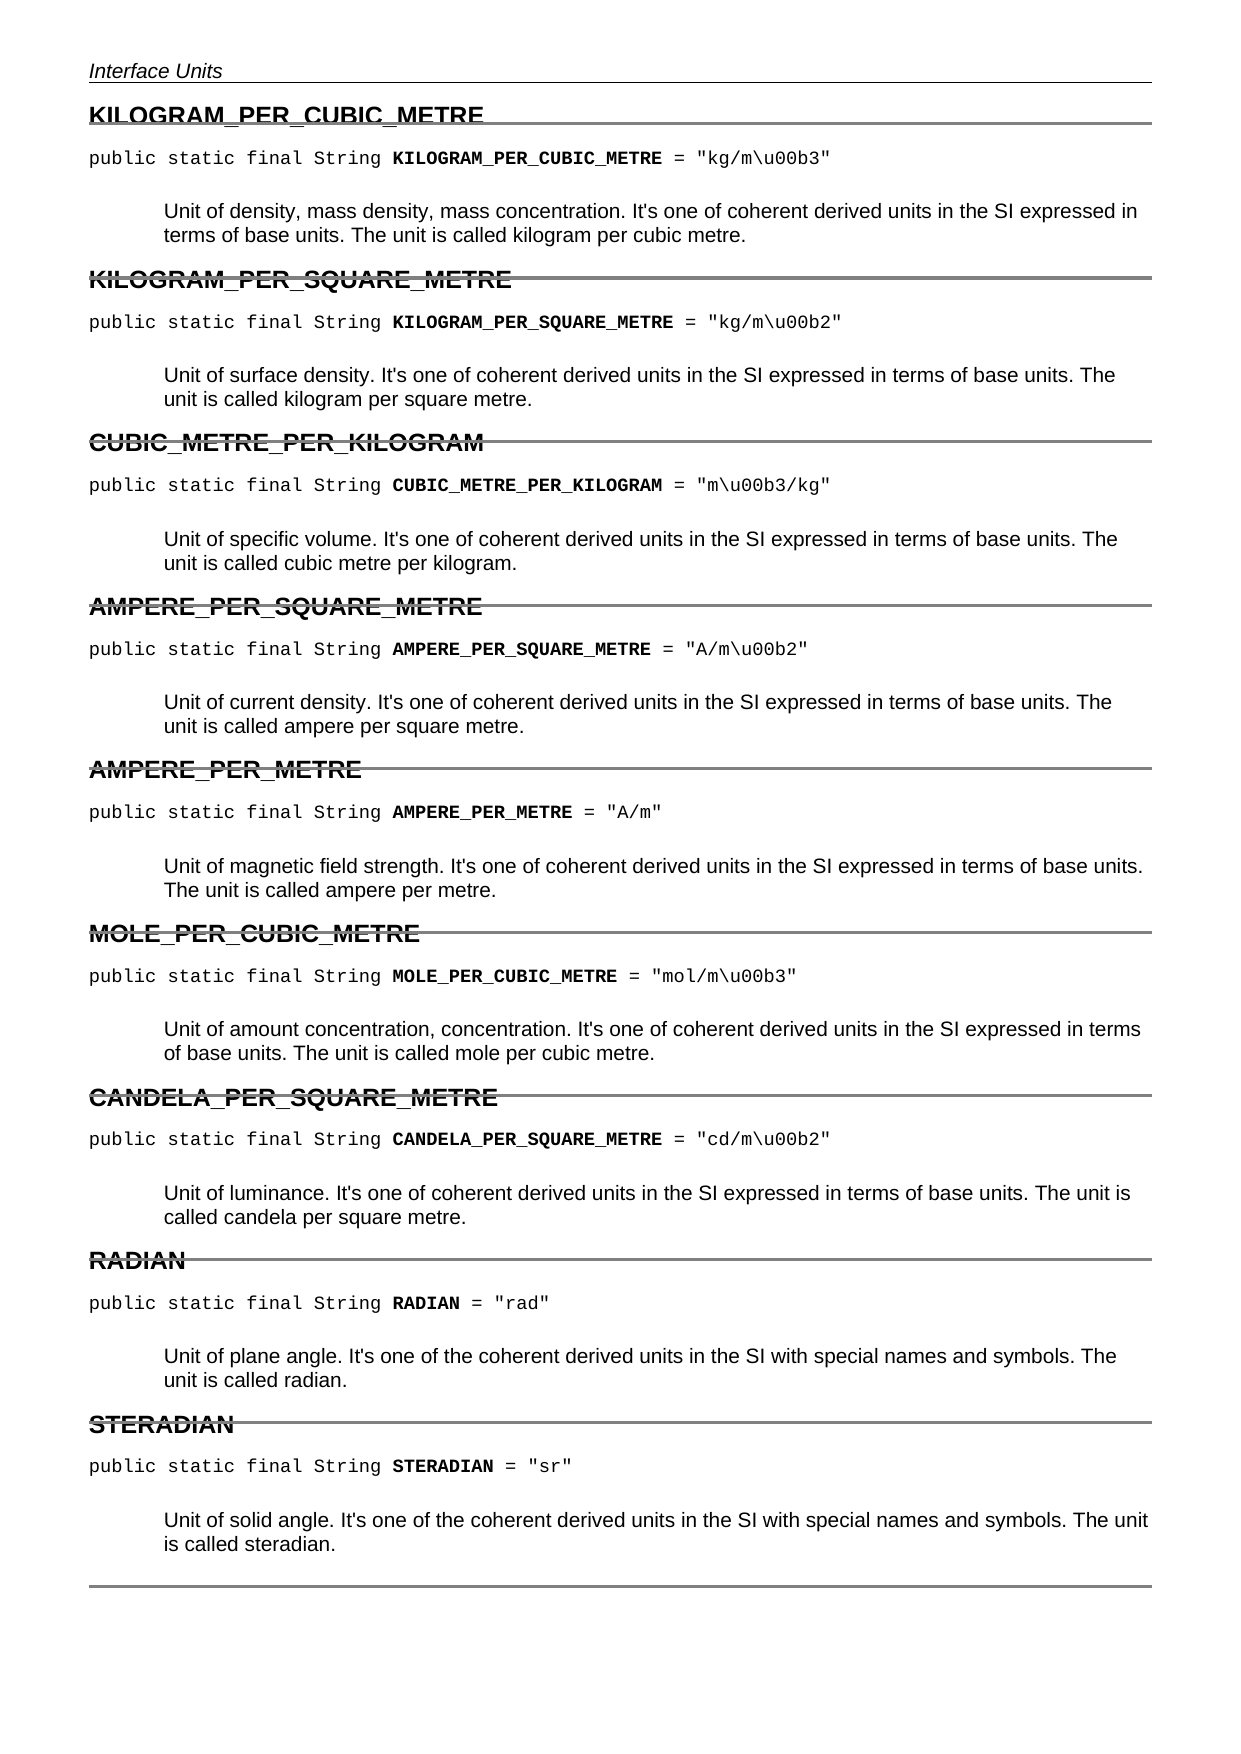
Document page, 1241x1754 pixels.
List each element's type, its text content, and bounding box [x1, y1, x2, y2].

text Unit of density, mass density, mass concentration. It's one of coherent derived units in the SI expressed in terms of base units. The unit is called kilogram per cubic metre. [163, 199, 1152, 247]
text public static final String AMPERE_PER_METRE = "A/m" [88, 803, 1152, 824]
text public static final String CANDELA_PER_SQUARE_METRE = "cd/m\u00b2" [88, 1130, 1152, 1151]
text Unit of plane angle. It's one of the coherent derived units in the SI with special names and symbols. The unit is called radian. [163, 1344, 1152, 1392]
text Unit of surface density. It's one of coherent derived units in the SI expressed in terms of base units. The unit is called kilogram per square metre. [163, 363, 1152, 411]
text Unit of current density. It's one of coherent derived units in the SI expressed in terms of base units. The unit is called ampere per square metre. [163, 690, 1152, 738]
text public static final String KILOGRAM_PER_SQUARE_METRE = "kg/m\u00b2" [88, 312, 1152, 334]
text Unit of specific volume. It's one of coherent derived units in the SI expressed in terms of base units. The unit is called cubic metre per kilogram. [163, 526, 1152, 574]
text Unit of luminance. It's one of coherent derived units in the SI expressed in terms of base units. The unit is called candela per square metre. [163, 1181, 1152, 1228]
text public static final String KILOGRAM_PER_CUBIC_METRE = "kg/m\u00b3" [88, 149, 1152, 170]
text public static final String AMPERE_PER_SQUARE_METRE = "A/m\u00b2" [88, 639, 1152, 661]
text Unit of amount concentration, concentration. It's one of coherent derived units in the SI expressed in terms of base units. The unit is called mole per cubic metre. [163, 1017, 1152, 1065]
text Unit of solid angle. It's one of the coherent derived units in the SI with special names and symbols. The unit is called steradian. [163, 1508, 1152, 1556]
text Unit of magnetic field strength. It's one of coherent derived units in the SI expressed in terms of base units. The unit is called ampere per metre. [163, 853, 1152, 901]
text public static final String CUBIC_METRE_PER_KILOGRAM = "m\u00b3/kg" [88, 476, 1152, 497]
text public static final String MOLE_PER_CUBIC_METRE = "mol/m\u00b3" [88, 967, 1152, 988]
text public static final String RADIAN = "rad" [88, 1294, 1152, 1315]
text public static final String STERADIAN = "sr" [88, 1457, 1152, 1478]
